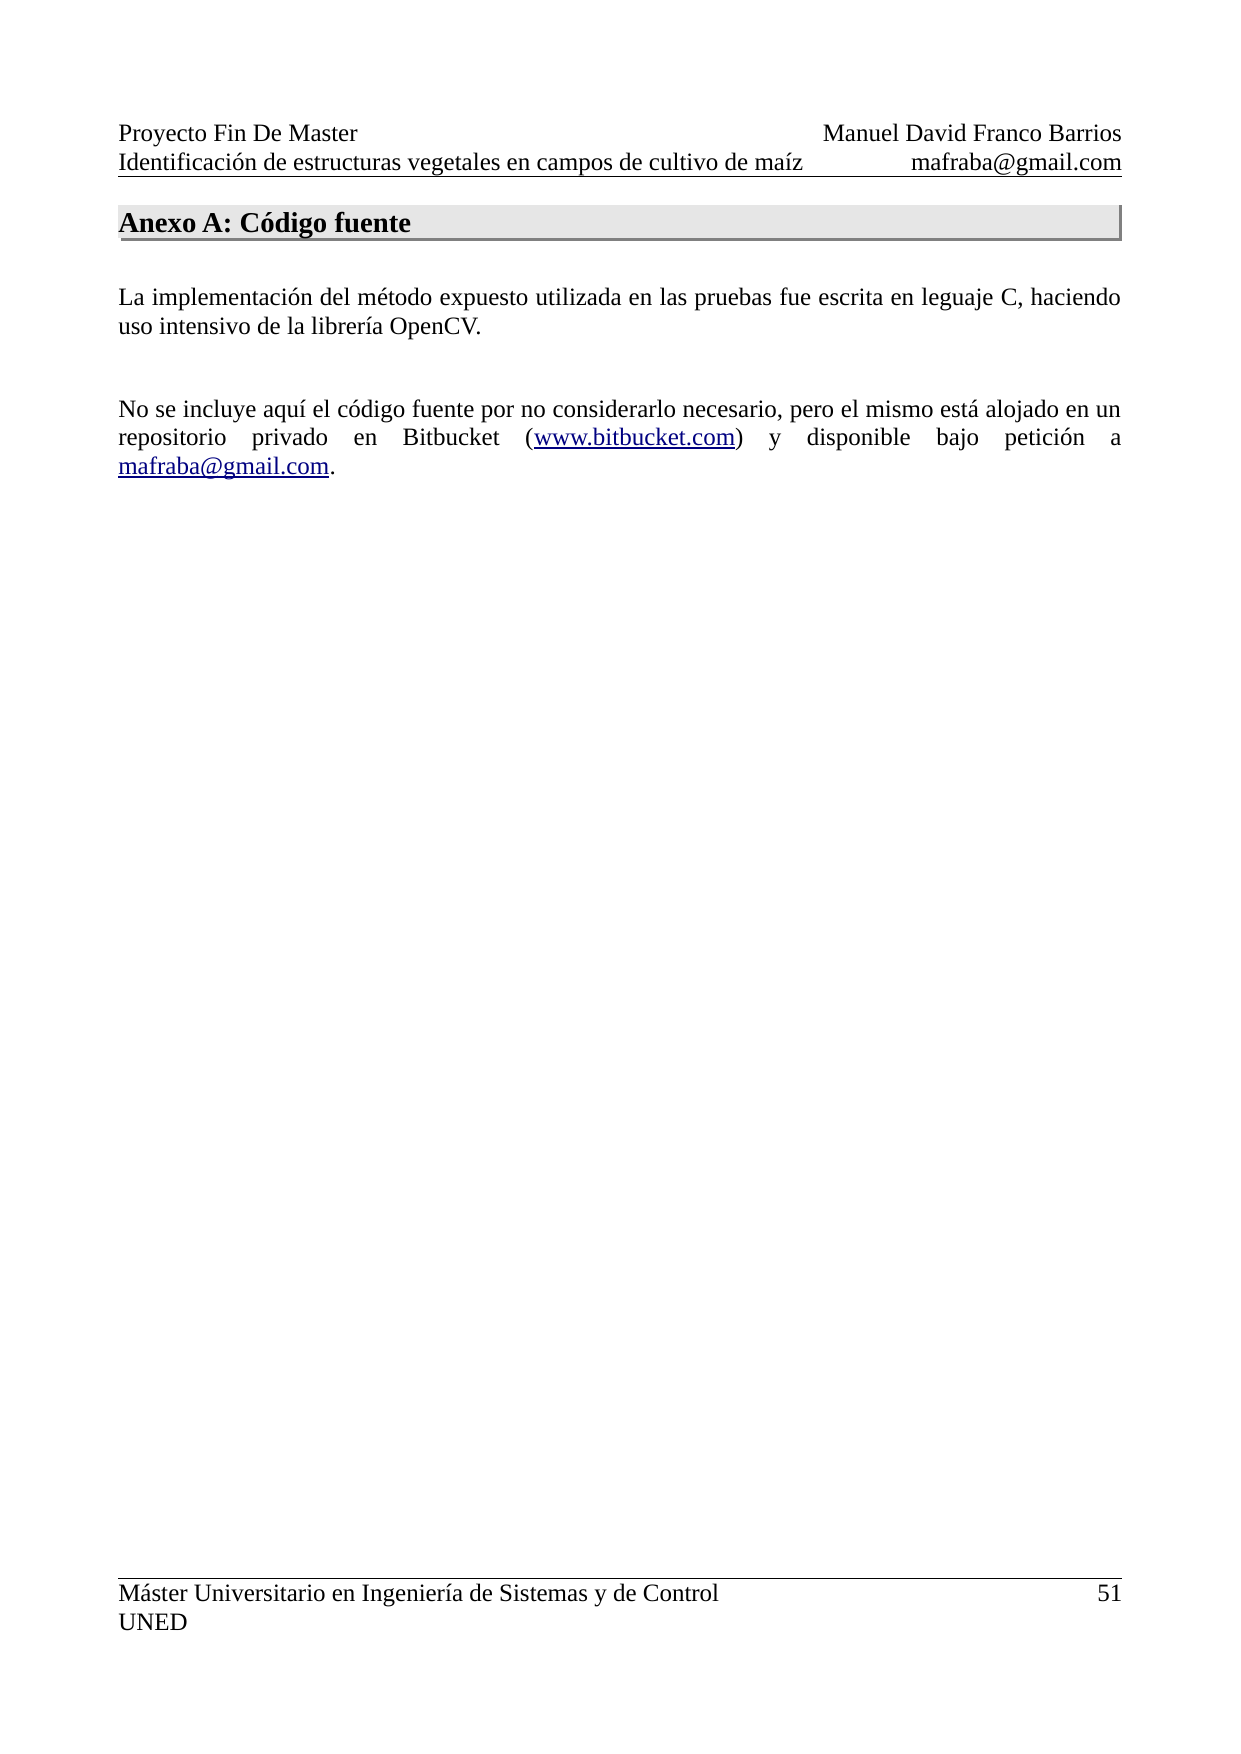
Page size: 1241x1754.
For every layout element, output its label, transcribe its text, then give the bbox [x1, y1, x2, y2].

text No se incluye aquí el código fuente por no considerarlo necesario, pero el mismo está alojado en un repositorio privado en Bitbucket (www.bitbucket.com) y disponible bajo petición a mafraba@gmail.com. [118, 394, 1122, 480]
subtitle Anexo A: Código fuente [118, 205, 1119, 238]
text La implementación del método expuesto utilizada en las pruebas fue escrita en leguaje C, haciendo uso intensivo de la librería OpenCV. [118, 282, 1122, 340]
